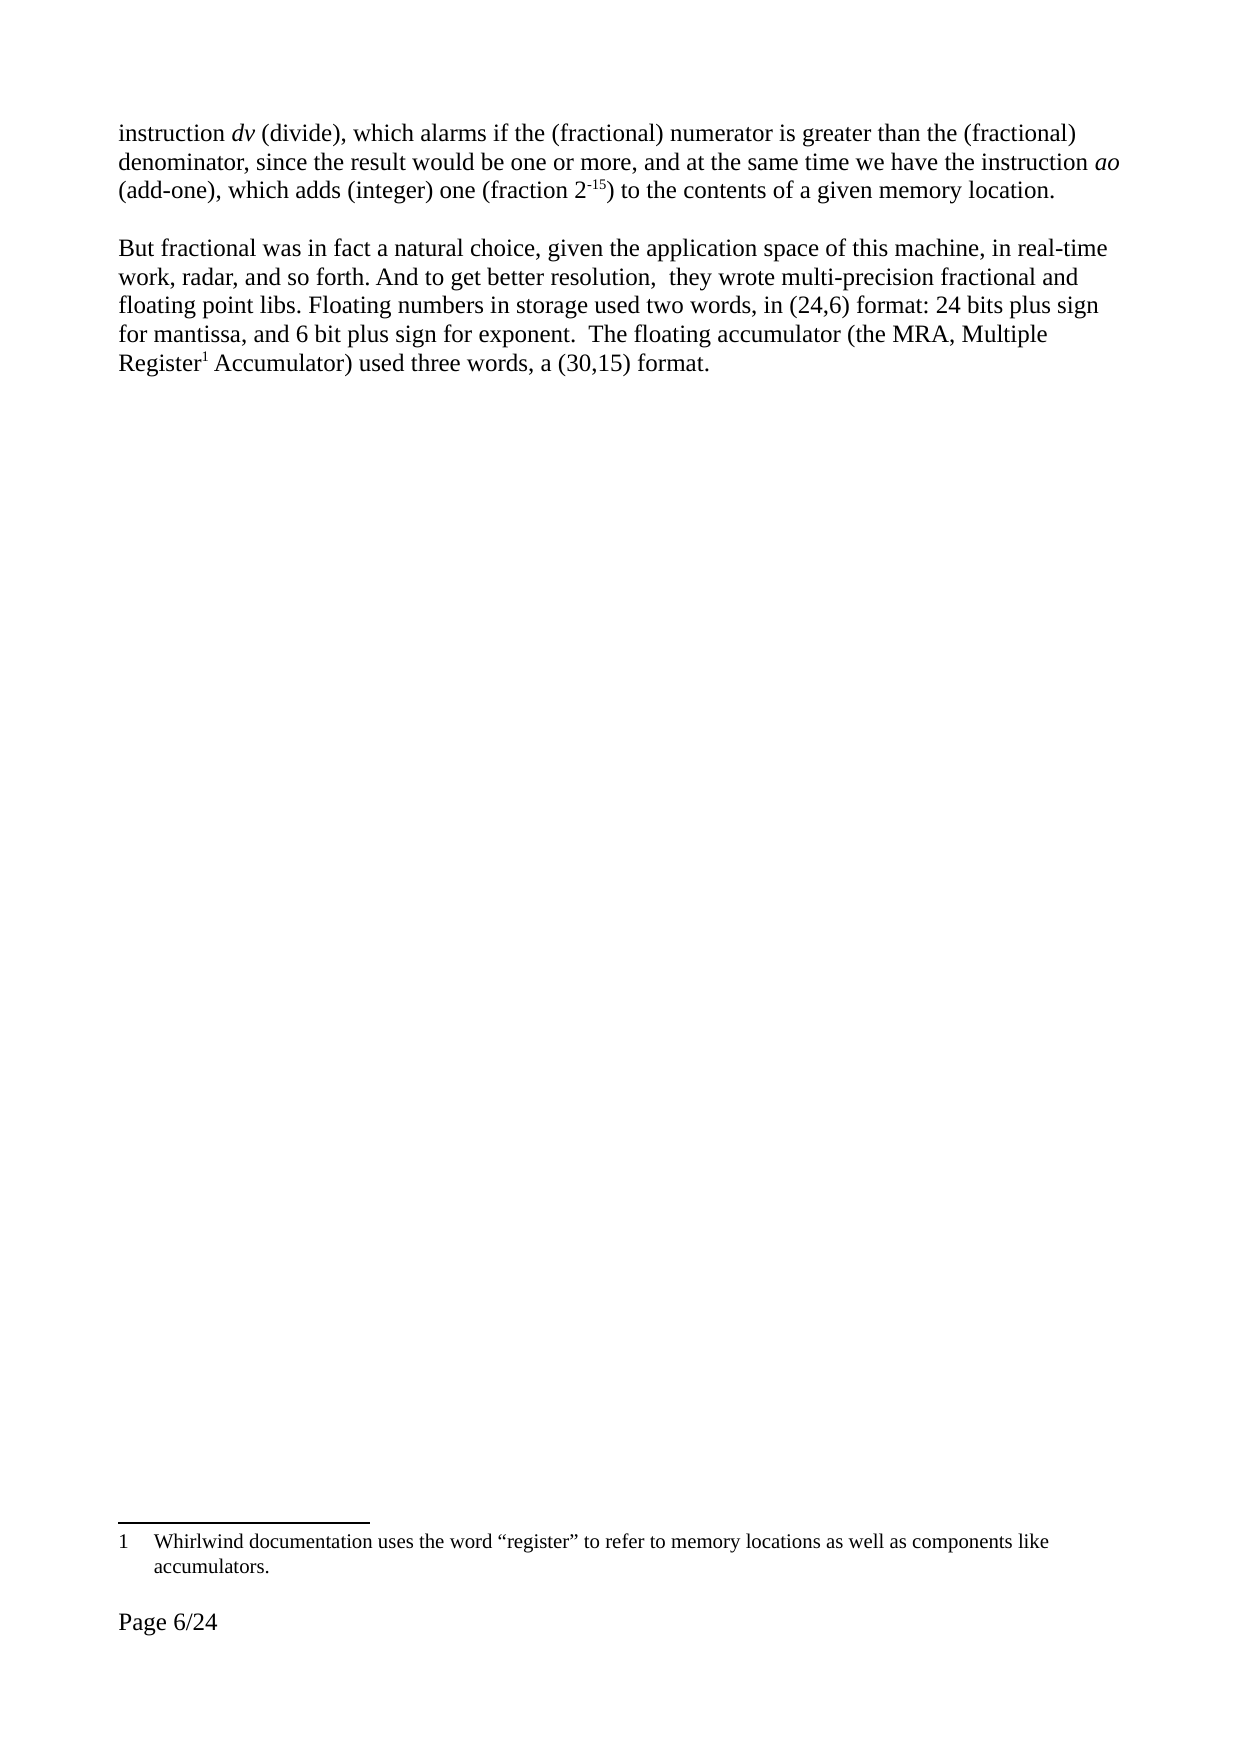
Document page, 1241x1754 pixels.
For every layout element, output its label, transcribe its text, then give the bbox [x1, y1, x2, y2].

text But fractional was in fact a natural choice, given the application space of this machine, in real-time work, radar, and so forth. And to get better resolution, they wrote multi-precision fractional and floating point libs. Floating numbers in storage used two words, in (24,6) format: 24 bits plus sign for mantissa, and 6 bit plus sign for exponent. The floating accumulator (the MRA, Multiple Register Accumulator) used three words, a (30,15) format. [118, 233, 1122, 377]
text Whirlwind documentation uses the word “register” to refer to memory locations as well as components like accumulators. [118, 1529, 1122, 1578]
text instruction dv (divide), which alarms if the (fractional) numerator is greater than the (fractional) denominator, since the result would be one or more, and at the same time we have the instruction ao (add-one), which adds (integer) one (fraction 2-15) to the contents of a given memory location. [118, 118, 1122, 204]
